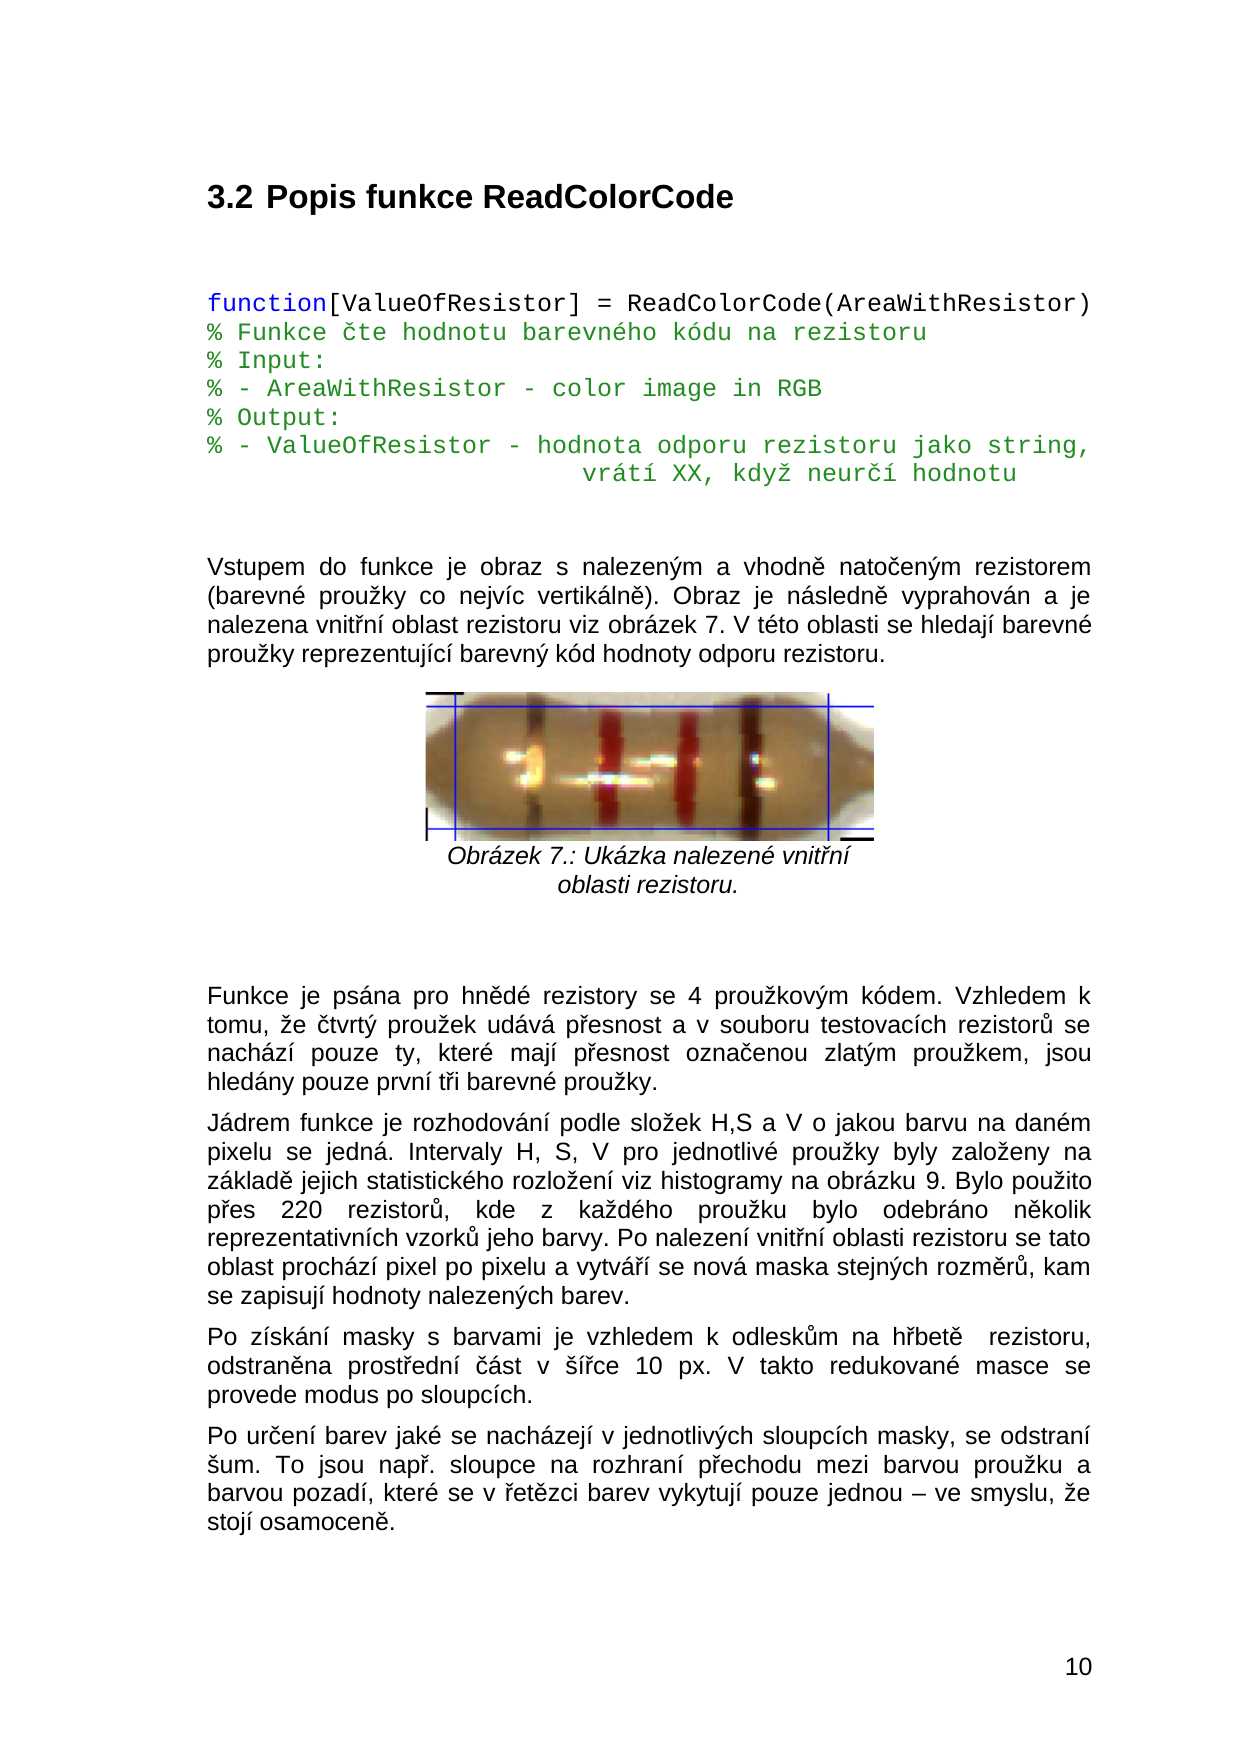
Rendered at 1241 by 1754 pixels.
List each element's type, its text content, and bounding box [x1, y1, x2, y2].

text Vstupem do funkce je obraz s nalezeným a vhodně natočeným rezistorem (barevné proužky co nejvíc vertikálně). Obraz je následně vyprahován a je nalezena vnitřní oblast rezistoru viz obrázek 7. V této oblasti se hledají barevné proužky reprezentující barevný kód hodnoty odporu rezistoru. [207, 552, 1092, 667]
subtitle Popis funkce ReadColorCode [207, 177, 1092, 216]
text function[ValueOfResistor] = ReadColorCode(AreaWithResistor) [207, 291, 1092, 319]
text % - ValueOfResistor - hodnota odporu rezistoru jako string, vrátí XX, když neurčí hodnotu [207, 432, 1092, 489]
text Po určení barev jaké se nacházejí v jednotlivých sloupcích masky, se odstraní šum. To jsou např. sloupce na rozhraní přechodu mezi barvou proužku a barvou pozadí, které se v řetězci barev vykytují pouze jednou – ve smyslu, že stojí osamoceně. [207, 1421, 1092, 1536]
text % Funkce čte hodnotu barevného kódu na rezistoru [207, 319, 1092, 347]
text % Input: [207, 347, 1092, 376]
text Jádrem funkce je rozhodování podle složek H,S a V o jakou barvu na daném pixelu se jedná. Intervaly H, S, V pro jednotlivé proužky byly založeny na základě jejich statistického rozložení viz histogramy na obrázku 9. Bylo použito přes 220 rezistorů, kde z každého proužku bylo odebráno několik reprezentativních vzorků jeho barvy. Po nalezení vnitřní oblasti rezistoru se tato oblast prochází pixel po pixelu a vytváří se nová maska stejných rozměrů, kam se zapisují hodnoty nalezených barev. [207, 1108, 1092, 1310]
text Funkce je psána pro hnědé rezistory se 4 proužkovým kódem. Vzhledem k tomu, že čtvrtý proužek udává přesnost a v souboru testovacích rezistorů se nachází pouze ty, které mají přesnost označenou zlatým proužkem, jsou hledány pouze první tři barevné proužky. [207, 981, 1092, 1096]
text Po získání masky s barvami je vzhledem k odleskům na hřbetě rezistoru, odstraněna prostřední část v šířce 10 px. V takto redukované masce se provede modus po sloupcích. [207, 1322, 1092, 1408]
picture [425, 692, 874, 841]
text % Output: [207, 404, 1092, 432]
text Obrázek 7.: Ukázka nalezené vnitřní oblasti rezistoru. [425, 841, 874, 898]
text % - AreaWithResistor - color image in RGB [207, 376, 1092, 404]
